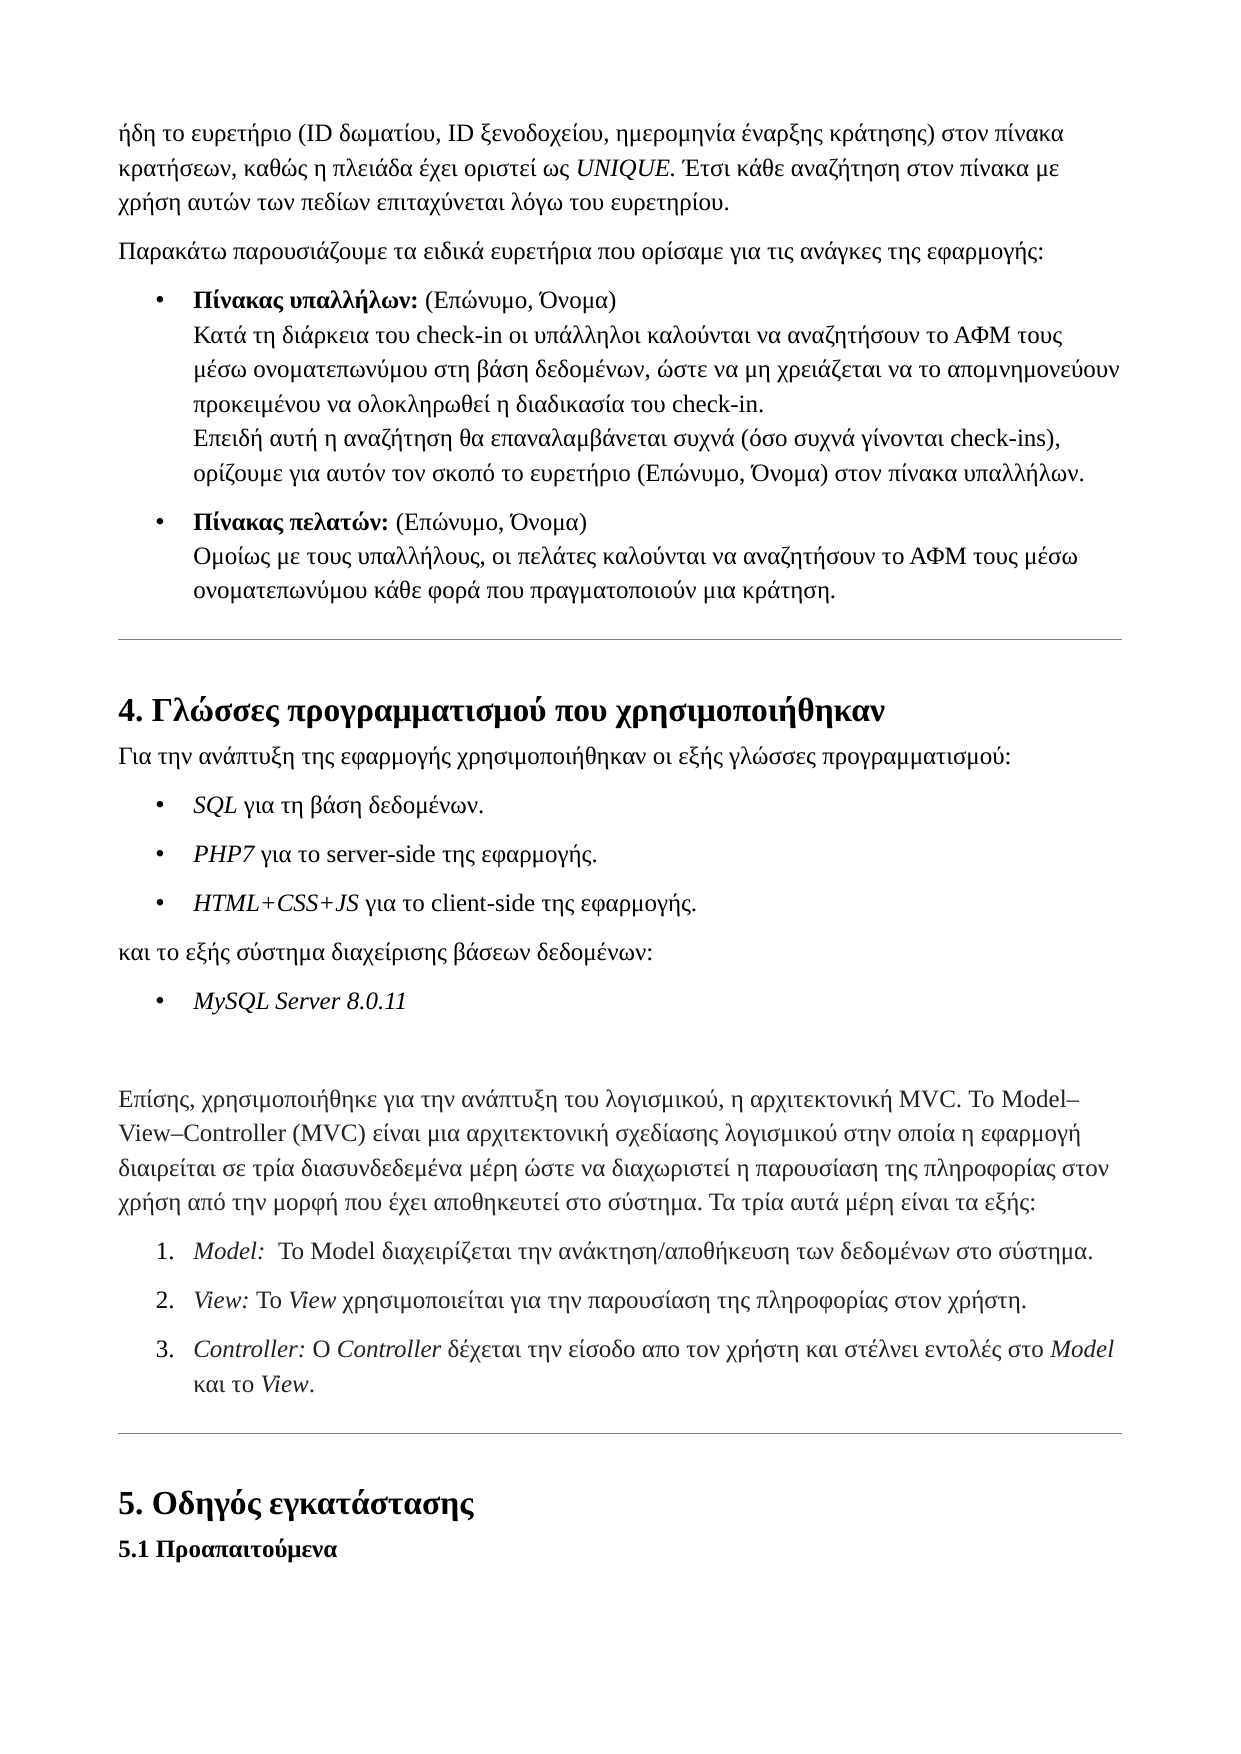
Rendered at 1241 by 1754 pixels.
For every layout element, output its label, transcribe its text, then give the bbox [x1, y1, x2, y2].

list SQL για τη βάση δεδομένων. [156, 790, 1122, 819]
text Επίσης, χρησιμοποιήθηκε για την ανάπτυξη του λογισμικού, η αρχιτεκτονική MVC. Το Model–View–Controller (MVC) είναι μια αρχιτεκτονική σχεδίασης λογισμικού στην οποία η εφαρμογή διαιρείται σε τρία διασυνδεδεμένα μέρη ώστε να διαχωριστεί η παρουσίαση της πληροφορίας στον χρήση από την μορφή που έχει αποθηκευτεί στο σύστημα. Τα τρία αυτά μέρη είναι τα εξής: [118, 1084, 1122, 1216]
text και το εξής σύστημα διαχείρισης βάσεων δεδομένων: [118, 937, 1122, 966]
text Για την ανάπτυξη της εφαρμογής χρησιμοποιήθηκαν οι εξής γλώσσες προγραμματισμού: [118, 741, 1122, 769]
subtitle 4. Γλώσσες προγραμματισμού που χρησιμοποιήθηκαν [118, 690, 1122, 728]
list View: Το View χρησιμοποιείται για την παρουσίαση της πληροφορίας στον χρήστη. [156, 1285, 1122, 1314]
list Πίνακας πελατών: (Επώνυμο, Όνομα) Ομοίως με τους υπαλλήλους, οι πελάτες καλούνται να αναζητήσουν το ΑΦΜ τους μέσω ονοματεπωνύμου κάθε φορά που πραγματοποιούν μια κράτηση. [156, 507, 1122, 604]
list ΜySQL Server 8.0.11 [156, 986, 1122, 1015]
list Πίνακας υπαλλήλων: (Επώνυμο, Όνομα) Κατά τη διάρκεια του check-in οι υπάλληλοι καλούνται να αναζητήσουν το ΑΦΜ τους μέσω ονοματεπωνύμου στη βάση δεδομένων, ώστε να μη χρειάζεται να το απομνημονεύουν προκειμένου να ολοκληρωθεί η διαδικασία του check-in. Επειδή αυτή η αναζήτηση θα επαναλαμβάνεται συχνά (όσο συχνά γίνονται check-ins), ορίζουμε για αυτόν τον σκοπό το ευρετήριο (Επώνυμο, Όνομα) στον πίνακα υπαλλήλων. [156, 285, 1122, 486]
list Controller: Ο Controller δέχεται την είσοδο απο τον χρήστη και στέλνει εντολές στο Model και το View. [156, 1334, 1122, 1398]
list Model: Το Model διαχειρίζεται την ανάκτηση/αποθήκευση των δεδομένων στο σύστημα. [156, 1236, 1122, 1265]
text 5.1 Προαπαιτούμενα [118, 1534, 1122, 1563]
text Παρακάτω παρουσιάζουμε τα ειδικά ευρετήρια που ορίσαμε για τις ανάγκες της εφαρμογής: [118, 236, 1122, 265]
list HTML+CSS+JS για το client-side της εφαρμογής. [156, 888, 1122, 917]
subtitle 5. Οδηγός εγκατάστασης [118, 1483, 1122, 1522]
text ήδη το ευρετήριο (ID δωματίου, ID ξενοδοχείου, ημερομηνία έναρξης κράτησης) στον πίνακα κρατήσεων, καθώς η πλειάδα έχει οριστεί ως UNIQUE. Έτσι κάθε αναζήτηση στον πίνακα με χρήση αυτών των πεδίων επιταχύνεται λόγω του ευρετηρίου. [118, 118, 1122, 216]
list PHP7 για το server-side της εφαρμογής. [156, 839, 1122, 868]
